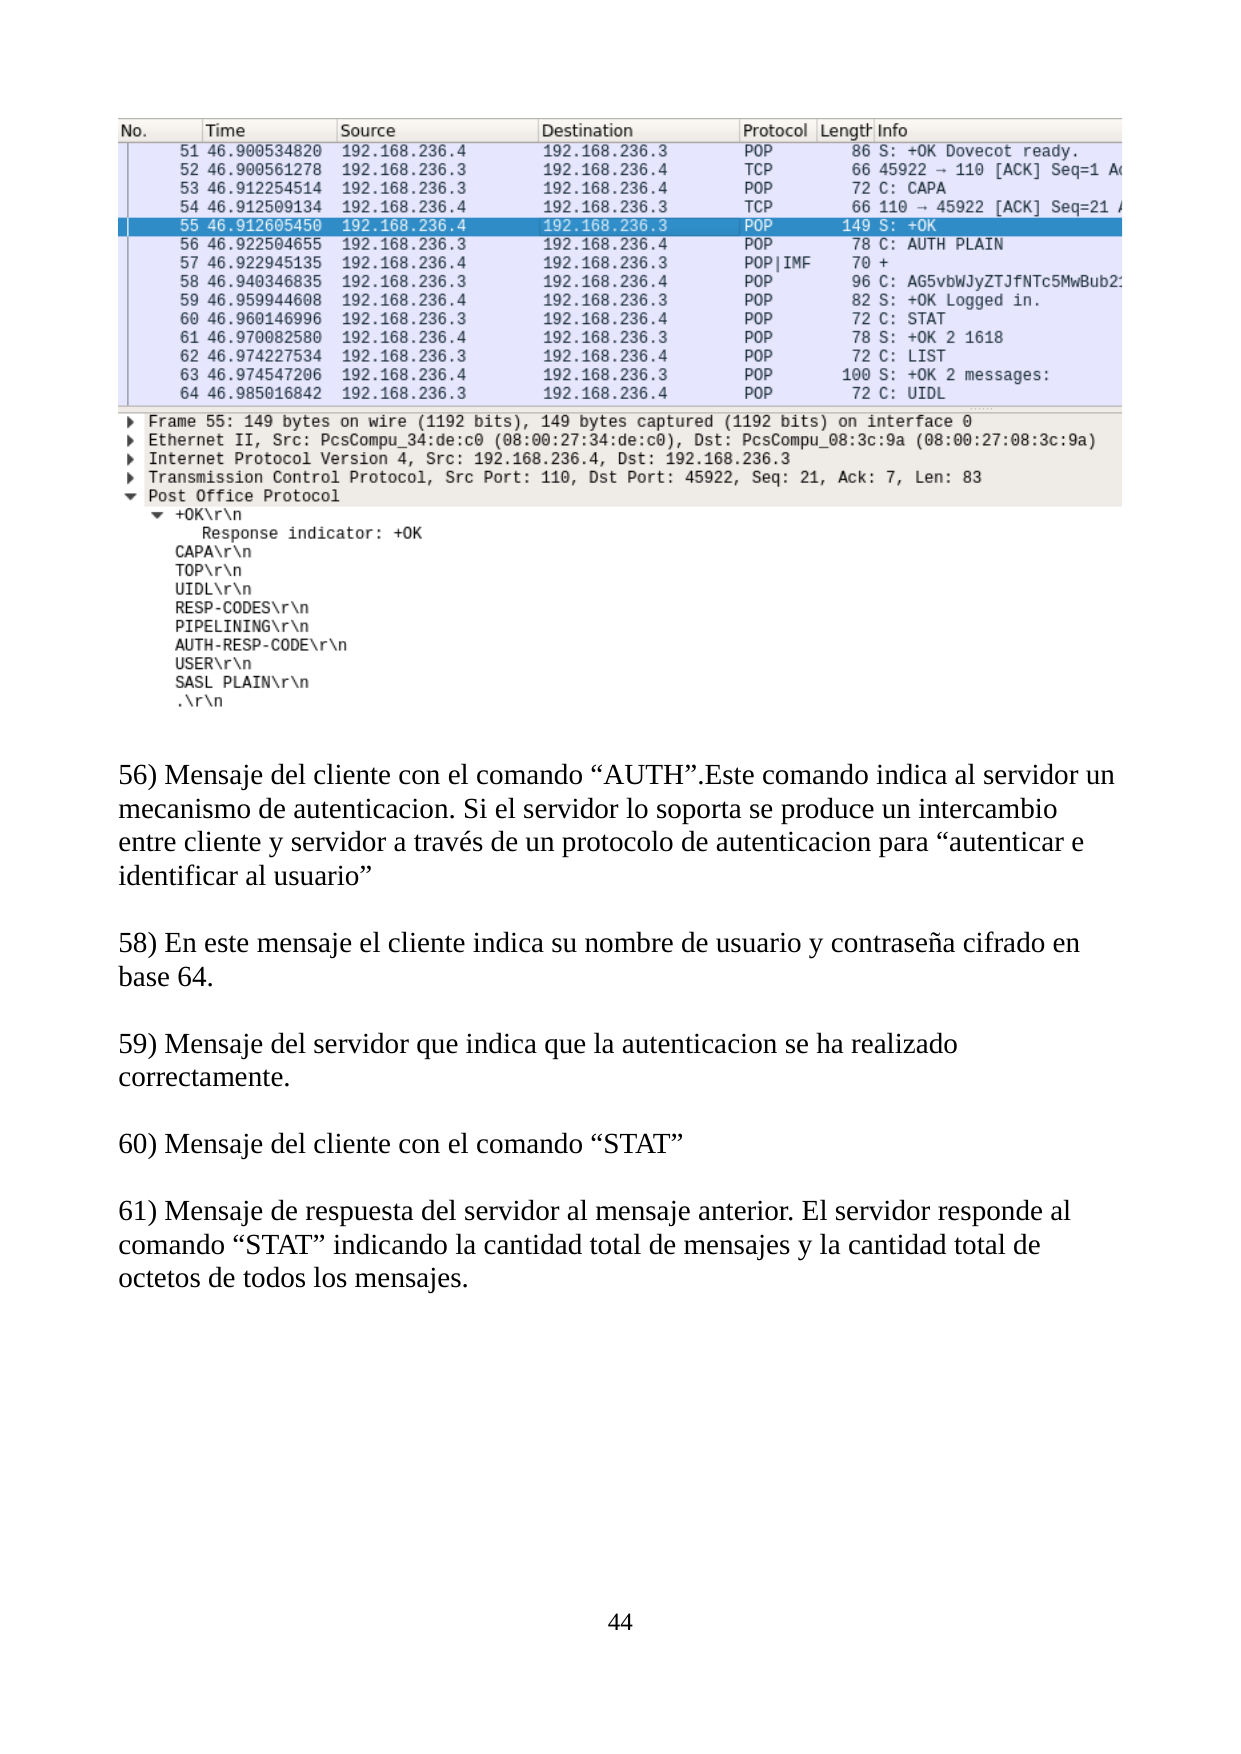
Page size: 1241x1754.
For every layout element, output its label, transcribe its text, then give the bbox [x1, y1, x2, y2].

text 58) En este mensaje el cliente indica su nombre de usuario y contraseña cifrado en base 64. [118, 925, 1122, 992]
picture [118, 118, 1123, 724]
text 60) Mensaje del cliente con el comando “STAT” [118, 1126, 1122, 1160]
text 56) Mensaje del cliente con el comando “AUTH”.Este comando indica al servidor un mecanismo de autenticacion. Si el servidor lo soporta se produce un intercambio entre cliente y servidor a través de un protocolo de autenticacion para “autenticar e identificar al usuario” [118, 757, 1122, 892]
text 61) Mensaje de respuesta del servidor al mensaje anterior. El servidor responde al comando “STAT” indicando la cantidad total de mensajes y la cantidad total de octetos de todos los mensajes. [118, 1193, 1122, 1294]
text 59) Mensaje del servidor que indica que la autenticacion se ha realizado correctamente. [118, 1026, 1122, 1093]
